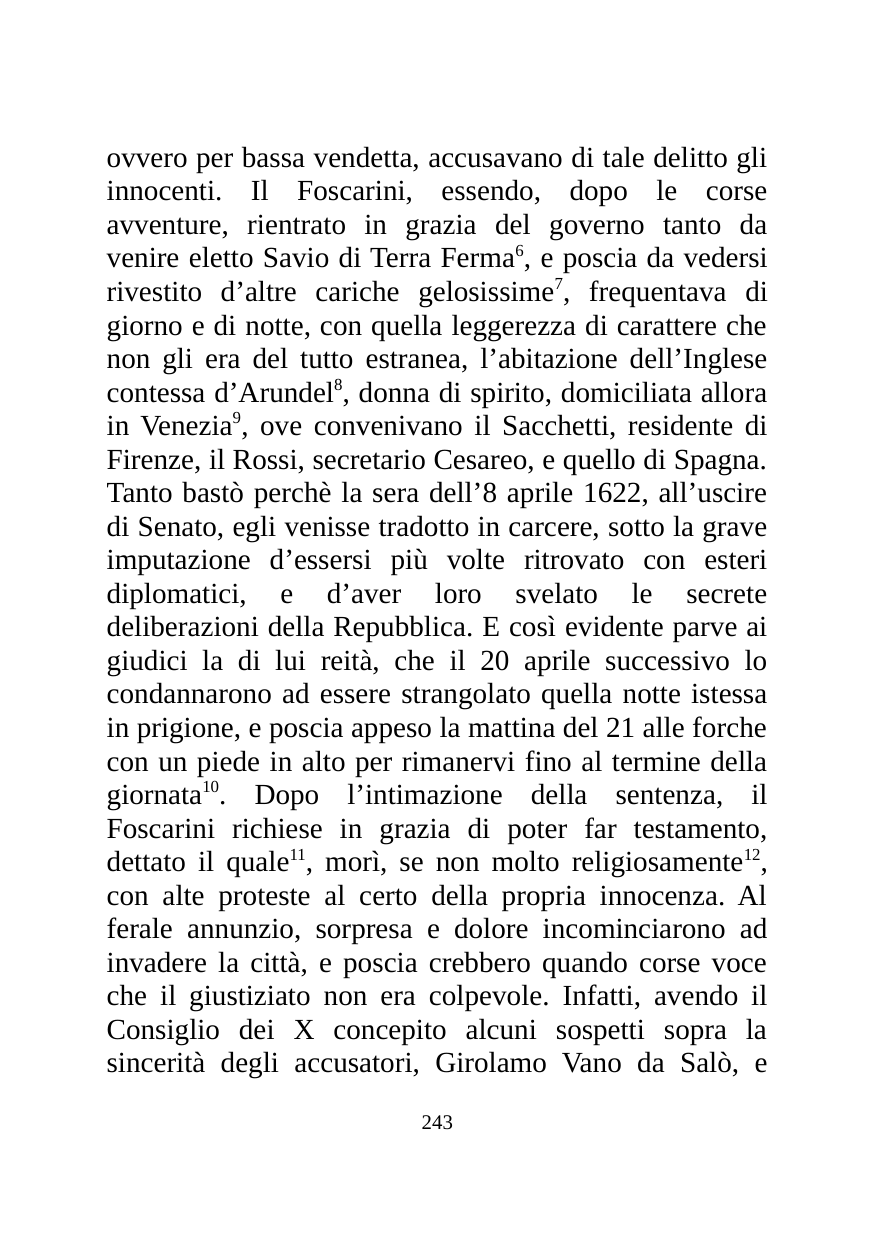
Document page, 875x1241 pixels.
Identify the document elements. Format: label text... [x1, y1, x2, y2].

text ovvero per bassa vendetta, accusavano di tale delitto gli innocenti. Il Foscarini, essendo, dopo le corse avventure, rientrato in grazia del governo tanto da venire eletto Savio di Terra Ferma, e poscia da vedersi rivestito d’altre cariche gelosissime, frequentava di giorno e di notte, con quella leggerezza di carattere che non gli era del tutto estranea, l’abitazione dell’Inglese contessa d’Arundel, donna di spirito, domiciliata allora in Venezia, ove convenivano il Sacchetti, residente di Firenze, il Rossi, secretario Cesareo, e quello di Spagna. Tanto bastò perchè la sera dell’8 aprile 1622, all’uscire di Senato, egli venisse tradotto in carcere, sotto la grave imputazione d’essersi più volte ritrovato con esteri diplomatici, e d’aver loro svelato le secrete deliberazioni della Repubblica. E così evidente parve ai giudici la di lui reità, che il 20 aprile successivo lo condannarono ad essere strangolato quella notte istessa in prigione, e poscia appeso la mattina del 21 alle forche con un piede in alto per rimanervi fino al termine della giornata. Dopo l’intimazione della sentenza, il Foscarini richiese in grazia di poter far testamento, dettato il quale, morì, se non molto religiosamente, con alte proteste al certo della propria innocenza. Al ferale annunzio, sorpresa e dolore incominciarono ad invadere la città, e poscia crebbero quando corse voce che il giustiziato non era colpevole. Infatti, avendo il Consiglio dei X concepito alcuni sospetti sopra la sincerità degli accusatori, Girolamo Vano da Salò, e [106, 140, 768, 1079]
